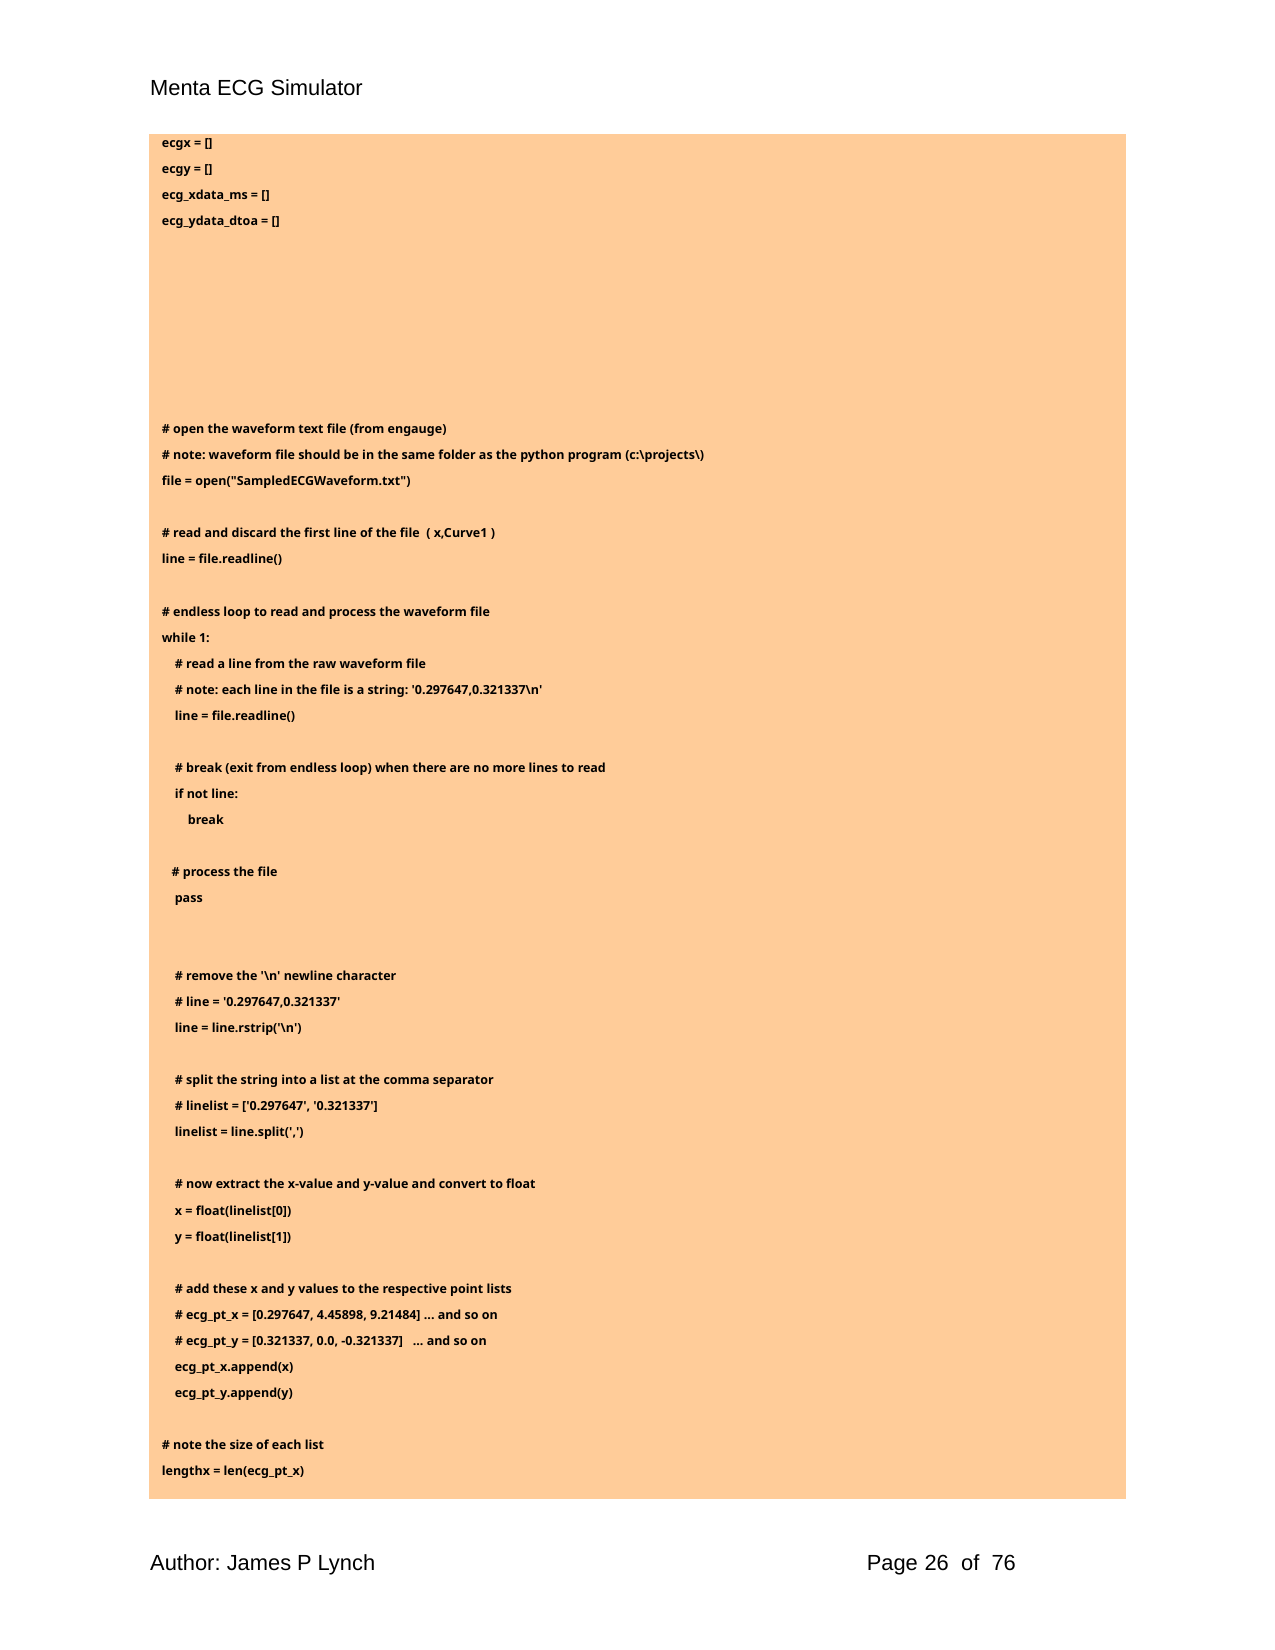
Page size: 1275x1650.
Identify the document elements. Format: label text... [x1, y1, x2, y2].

text ecg_pt_x.append(x) [149, 1358, 1126, 1375]
text # line = '0.297647,0.321337' [149, 993, 1126, 1010]
text # linelist = ['0.297647', '0.321337'] [149, 1097, 1126, 1114]
text # read a line from the raw waveform file [149, 655, 1126, 672]
text y = float(linelist[1]) [149, 1228, 1126, 1245]
text pass [149, 889, 1126, 906]
text # process the file [149, 863, 1126, 880]
text if not line: [149, 785, 1126, 802]
text # add these x and y values to the respective point lists [149, 1280, 1126, 1297]
text # ecg_pt_x = [0.297647, 4.45898, 9.21484] ... and so on [149, 1306, 1126, 1323]
text line = file.readline() [149, 707, 1126, 724]
text # read and discard the first line of the file ( x,Curve1 ) [149, 524, 1126, 542]
text x = float(linelist[0]) [149, 1202, 1126, 1219]
text ecgx = [] [149, 134, 1126, 151]
text line = file.readline() [149, 551, 1126, 568]
text # break (exit from endless loop) when there are no more lines to read [149, 759, 1126, 776]
text line = line.rstrip('\n') [149, 1019, 1126, 1036]
text ecgy = [] [149, 160, 1126, 177]
text while 1: [149, 629, 1126, 646]
text # remove the '\n' newline character [149, 967, 1126, 984]
text # note: each line in the file is a string: '0.297647,0.321337\n' [149, 681, 1126, 698]
text lengthx = len(ecg_pt_x) [149, 1462, 1126, 1479]
text # split the string into a list at the comma separator [149, 1071, 1126, 1088]
text file = open("SampledECGWaveform.txt") [149, 472, 1126, 489]
text # open the waveform text file (from engauge) [149, 420, 1126, 437]
text ecg_ydata_dtoa = [] [149, 212, 1126, 229]
text # ecg_pt_y = [0.321337, 0.0, -0.321337] ... and so on [149, 1332, 1126, 1349]
text # now extract the x-value and y-value and convert to float [149, 1176, 1126, 1193]
text # endless loop to read and process the waveform file [149, 603, 1126, 620]
text linelist = line.split(',') [149, 1123, 1126, 1141]
text ecg_pt_y.append(y) [149, 1384, 1126, 1401]
text ecg_xdata_ms = [] [149, 186, 1126, 203]
text # note: waveform file should be in the same folder as the python program (c:\projects\) [149, 446, 1126, 463]
text break [149, 811, 1126, 828]
text # note the size of each list [149, 1436, 1126, 1453]
